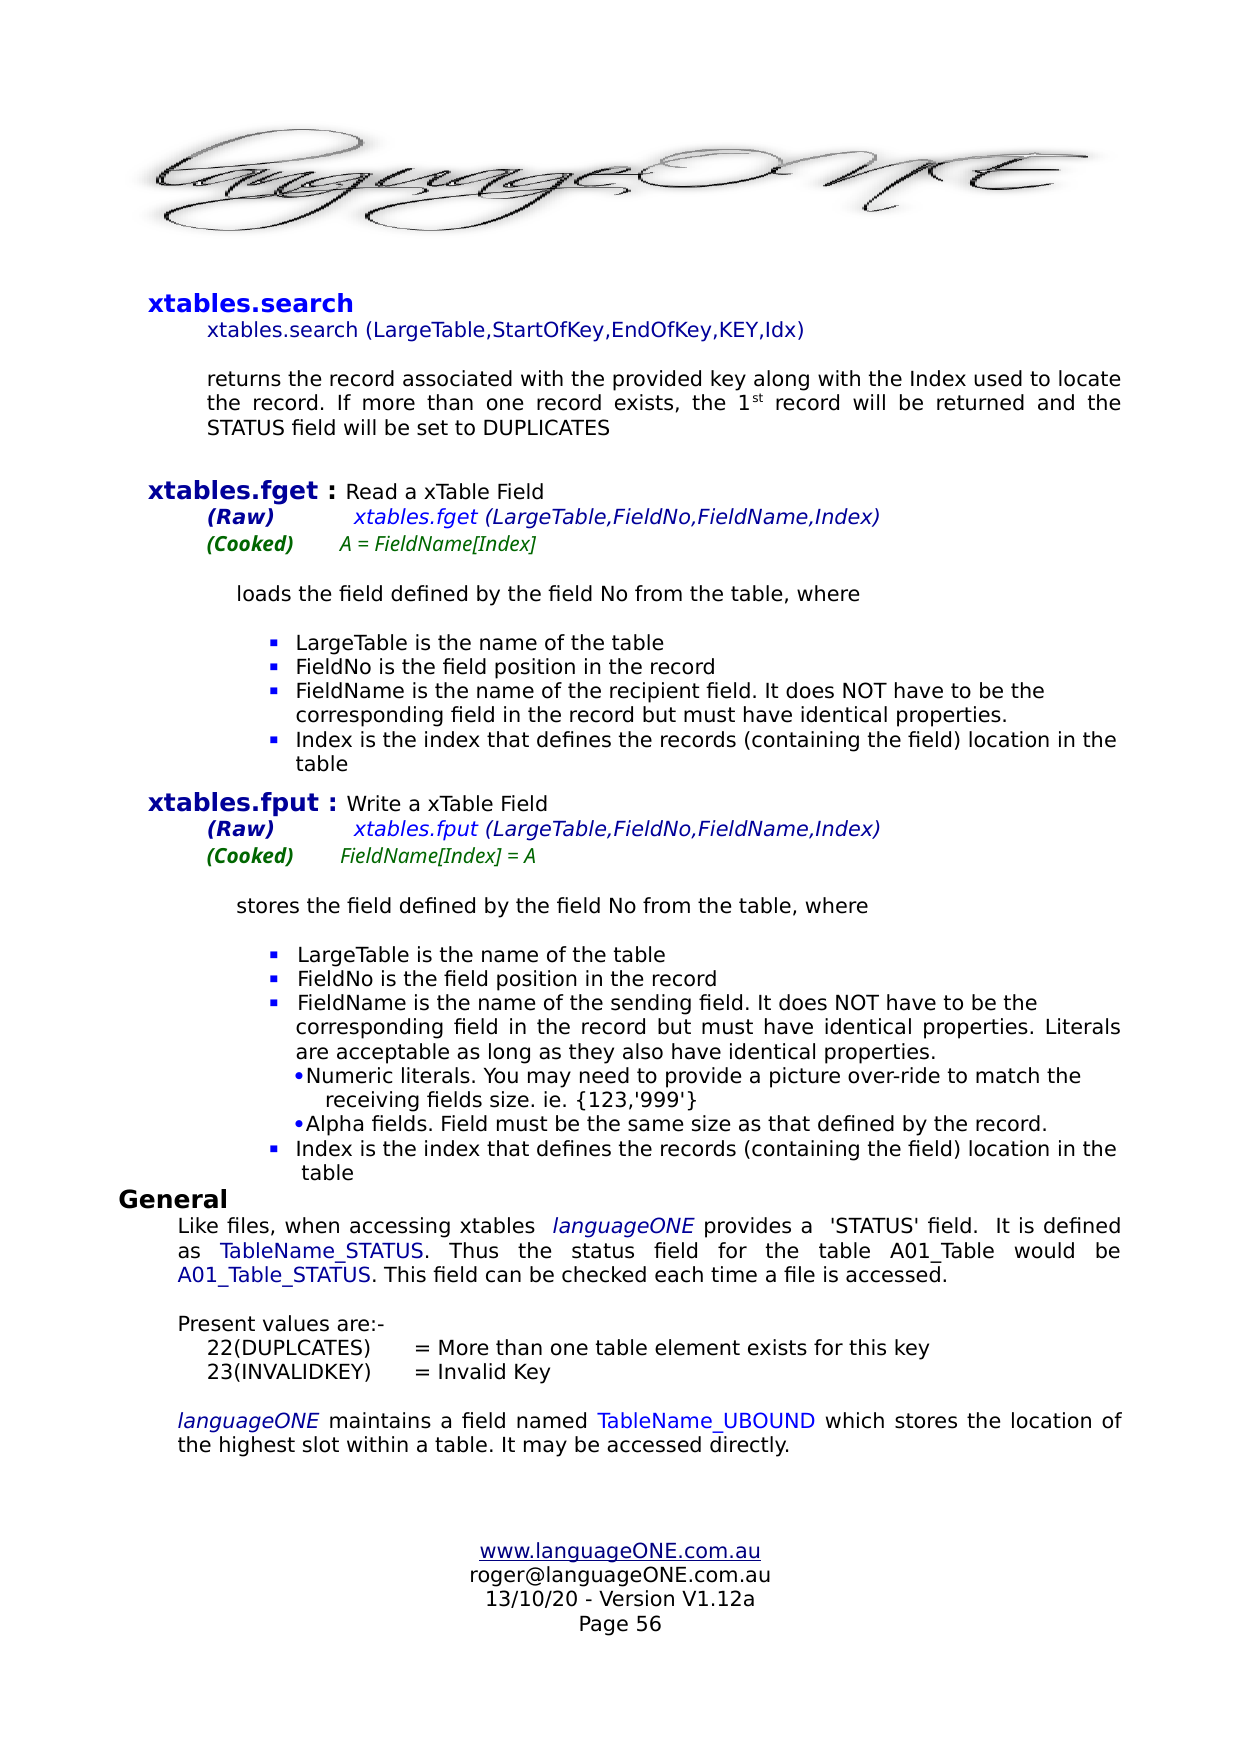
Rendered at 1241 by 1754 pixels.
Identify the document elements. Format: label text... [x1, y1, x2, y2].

text xtables.search (LargeTable,StartOfKey,EndOfKey,KEY,Idx) [207, 318, 1122, 343]
text (Cooked) A = FieldName[Index] [207, 529, 1122, 558]
subtitle xtables.fget : Read a xTable Field [148, 476, 1122, 505]
text loads the field defined by the field No from the table, where [236, 582, 1122, 606]
text table [295, 752, 1122, 776]
list Index is the index that defines the records (containing the field) location in the [266, 728, 1122, 752]
subtitle General [118, 1185, 1122, 1214]
text Like files, when accessing xtables languageONE provides a 'STATUS' field. It is defined as TableName_STATUS. Thus the status field for the table A01_Table would be A01_Table_STATUS. This field can be checked each time a file is accessed. [177, 1214, 1122, 1287]
list FieldName is the name of the sending field. It does NOT have to be the [266, 991, 1122, 1015]
text Present values are:- [177, 1312, 1122, 1336]
list LargeTable is the name of the table [266, 943, 1122, 967]
text (Raw) xtables.fget (LargeTable,FieldNo,FieldName,Index) [207, 505, 1122, 529]
text stores the field defined by the field No from the table, where [236, 894, 1122, 918]
list LargeTable is the name of the table [266, 631, 1122, 655]
picture [125, 120, 1118, 239]
text returns the record associated with the provided key along with the Index used to locate the record. If more than one record exists, the 1st record will be returned and the STATUS field will be set to DUPLICATES [207, 367, 1122, 440]
list Numeric literals. You may need to provide a picture over-ride to match the [295, 1064, 1122, 1088]
list Index is the index that defines the records (containing the field) location in the [266, 1137, 1122, 1161]
text receiving fields size. ie. {123,'999'} [325, 1088, 1122, 1112]
list FieldName is the name of the recipient field. It does NOT have to be the [266, 679, 1122, 703]
text languageONE maintains a field named TableName_UBOUND which stores the location of the highest slot within a table. It may be accessed directly. [177, 1409, 1122, 1457]
list FieldNo is the field position in the record [266, 655, 1122, 679]
subtitle xtables.fput : Write a xTable Field [148, 788, 1122, 817]
text (Raw) xtables.fput (LargeTable,FieldNo,FieldName,Index) [207, 817, 1122, 841]
list FieldNo is the field position in the record [266, 967, 1122, 991]
text corresponding field in the record but must have identical properties. Literals are acceptable as long as they also have identical properties. [295, 1015, 1122, 1064]
text 22(DUPLCATES) = More than one table element exists for this key [207, 1336, 1122, 1360]
subtitle xtables.search [148, 289, 1122, 318]
list Alpha fields. Field must be the same size as that defined by the record. [295, 1112, 1122, 1137]
text (Cooked) FieldName[Index] = A [207, 841, 1122, 870]
text table [301, 1161, 1122, 1185]
text corresponding field in the record but must have identical properties. [295, 703, 1122, 728]
text 23(INVALIDKEY) = Invalid Key [207, 1360, 1122, 1384]
